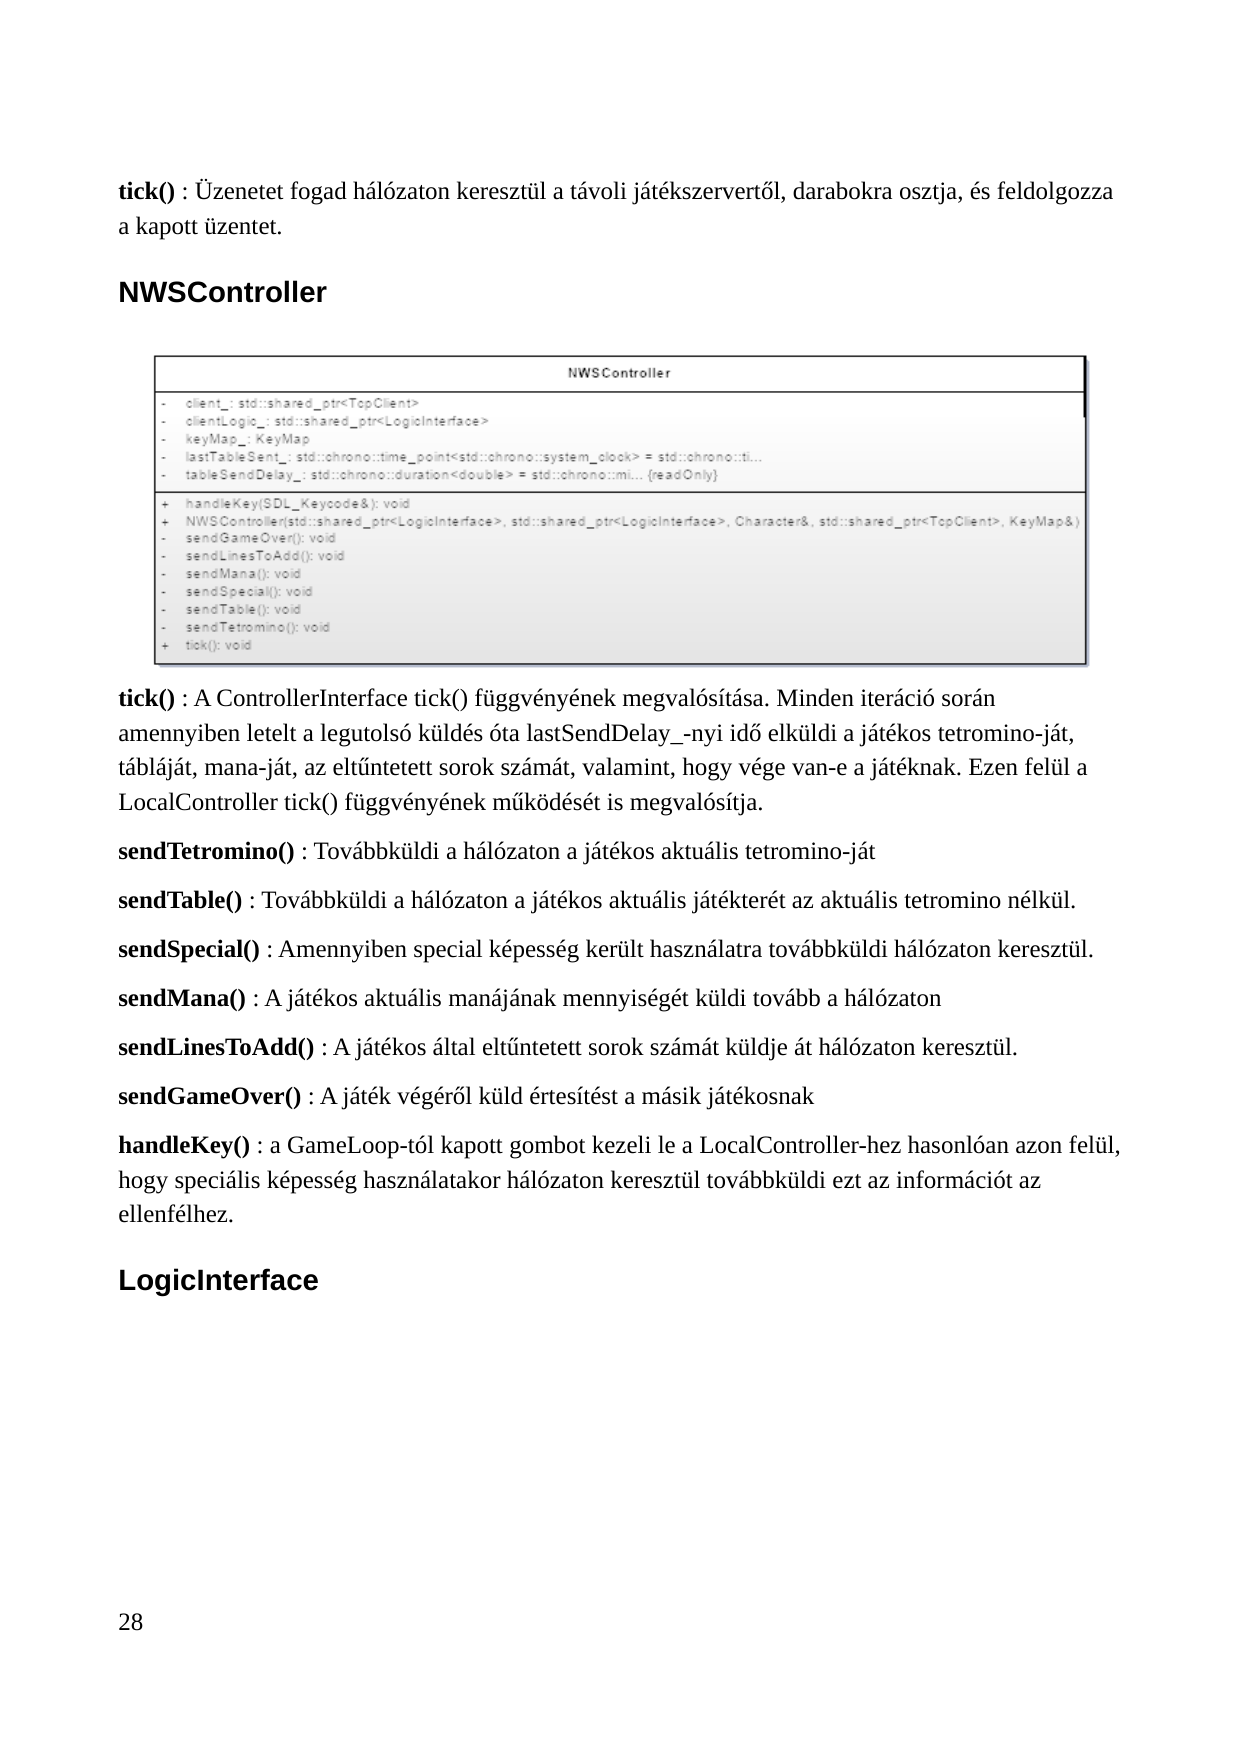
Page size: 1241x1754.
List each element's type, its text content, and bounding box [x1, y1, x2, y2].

picture [118, 320, 1123, 678]
subtitle LogicInterface [118, 1263, 1122, 1297]
text sendLinesToAdd() : A játékos által eltűntetett sorok számát küldje át hálózaton keresztül. [118, 1032, 1122, 1061]
subtitle NWSController [118, 274, 1122, 308]
text sendTable() : Továbbküldi a hálózaton a játékos aktuális játékterét az aktuális tetromino nélkül. [118, 885, 1122, 914]
text sendTetromino() : Továbbküldi a hálózaton a játékos aktuális tetromino-ját [118, 836, 1122, 865]
text sendSpecial() : Amennyiben special képesség került használatra továbbküldi hálózaton keresztül. [118, 934, 1122, 963]
text tick() : A ControllerInterface tick() függvényének megvalósítása. Minden iteráció során amennyiben letelt a legutolsó küldés óta lastSendDelay_-nyi idő elküldi a játékos tetromino-ját, tábláját, mana-ját, az eltűntetett sorok számát, valamint, hogy vége van-e a játéknak. Ezen felül a LocalController tick() függvényének működését is megvalósítja. [118, 678, 1122, 816]
text tick() : Üzenetet fogad hálózaton keresztül a távoli játékszervertől, darabokra osztja, és feldolgozza a kapott üzentet. [118, 176, 1122, 239]
text sendGameOver() : A játék végéről küld értesítést a másik játékosnak [118, 1081, 1122, 1110]
text handleKey() : a GameLoop-tól kapott gombot kezeli le a LocalController-hez hasonlóan azon felül, hogy speciális képesség használatakor hálózaton keresztül továbbküldi ezt az információt az ellenfélhez. [118, 1130, 1122, 1228]
text sendMana() : A játékos aktuális manájának mennyiségét küldi tovább a hálózaton [118, 983, 1122, 1012]
